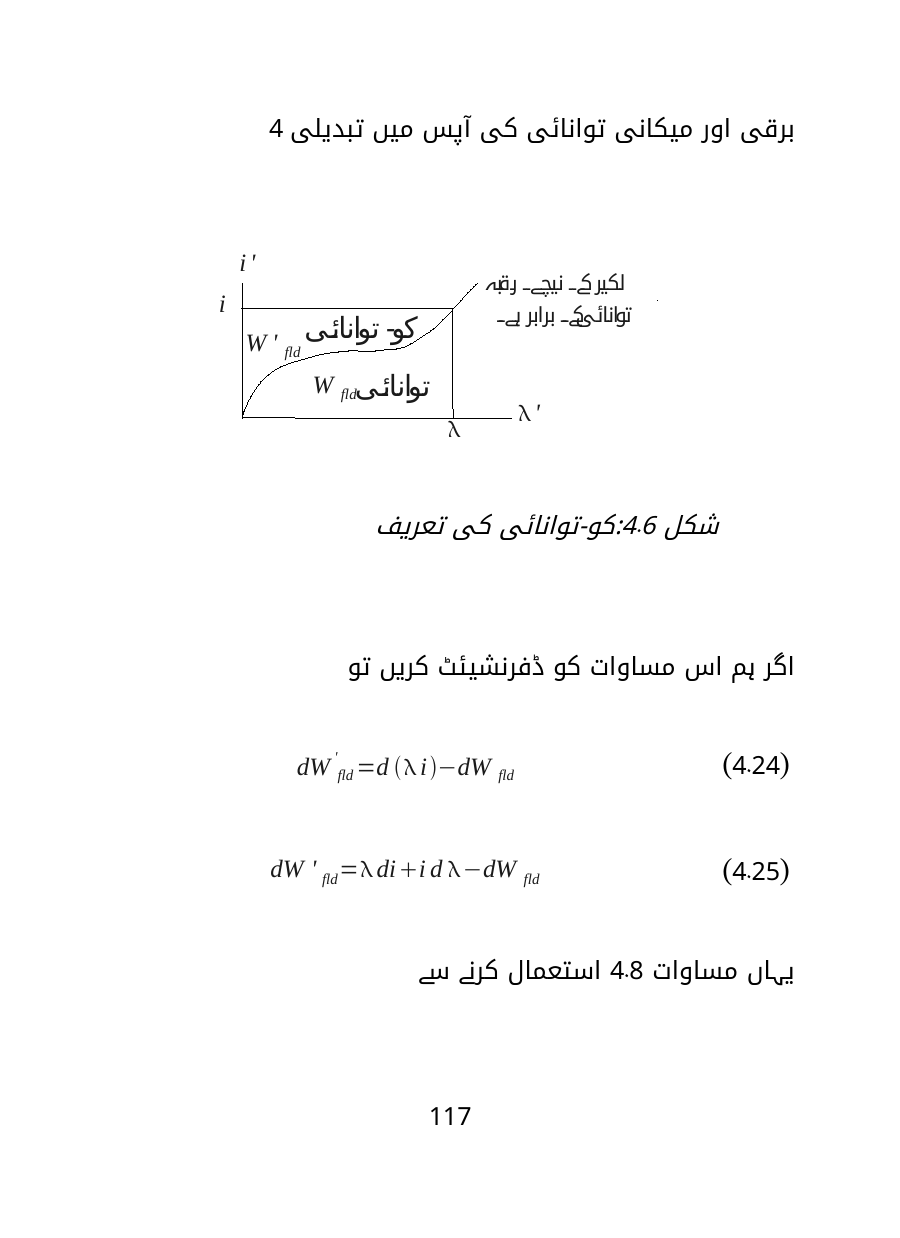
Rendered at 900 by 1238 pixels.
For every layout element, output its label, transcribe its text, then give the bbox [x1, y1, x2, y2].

table_header (4.24) [698, 737, 795, 808]
table_header [105, 842, 696, 913]
text اگر ہم اس مساوات کو ڈفرنشیئٹ کریں تو [105, 643, 795, 690]
text شکل 4.6:کو-توانائی کی تعریف [182, 195, 718, 550]
text یہاں مساوات 4.8 استعمال کرنے سے [105, 948, 795, 995]
table_header [105, 737, 698, 808]
table_header (4.25) [696, 842, 795, 913]
